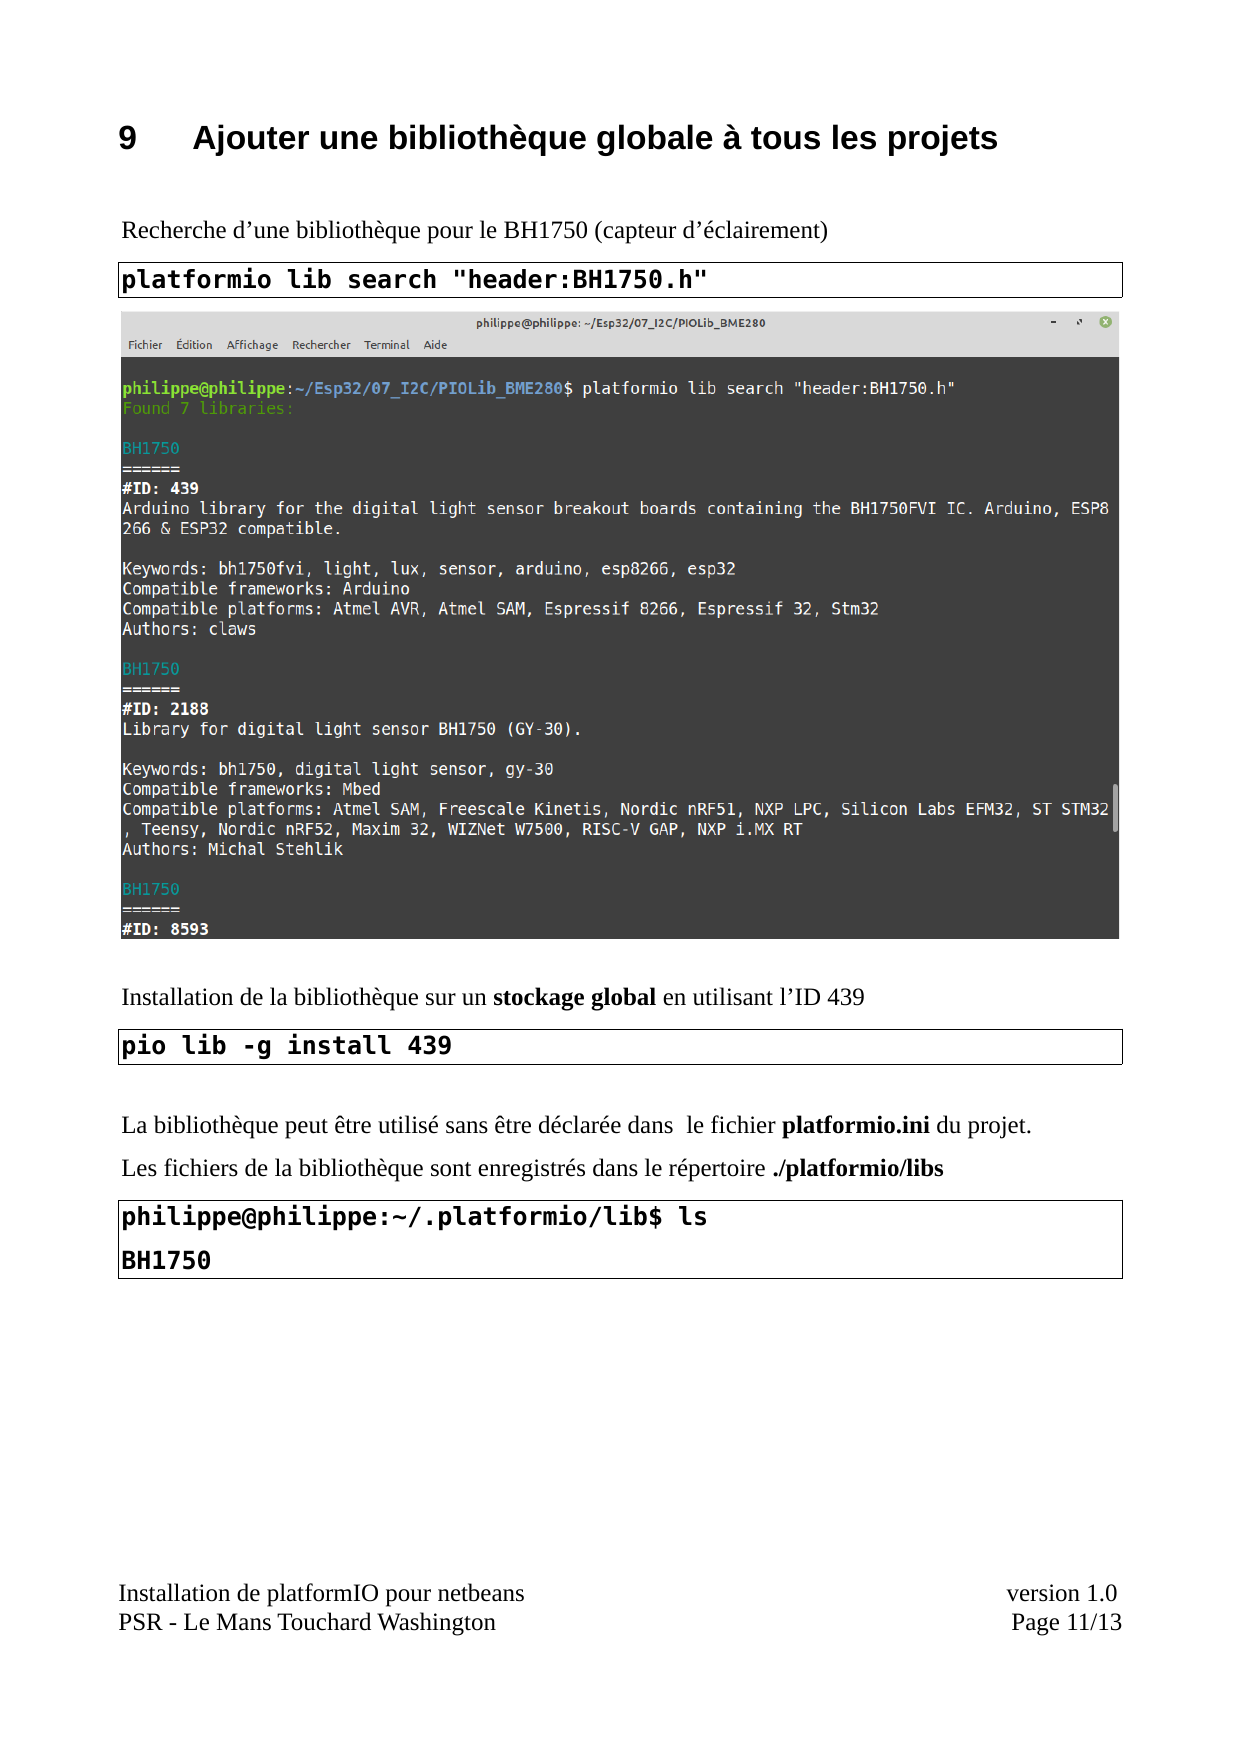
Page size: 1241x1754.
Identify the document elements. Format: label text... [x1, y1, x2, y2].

text BH1750 [119, 1243, 1122, 1278]
text Recherche d’une bibliothèque pour le BH1750 (capteur d’éclairement) [118, 213, 1122, 247]
text platformio lib search "header:BH1750.h" [119, 263, 1122, 297]
subtitle Ajouter une bibliothèque globale à tous les projets [118, 118, 1122, 157]
text La bibliothèque peut être utilisé sans être déclarée dans le fichier platformio.ini du projet. [118, 1107, 1122, 1139]
text Installation de la bibliothèque sur un stockage global en utilisant l’ID 439 [118, 979, 1122, 1014]
text philippe@philippe:~/.platformio/lib$ ls [119, 1201, 1122, 1232]
text pio lib -g install 439 [119, 1030, 1122, 1064]
text Les fichiers de la bibliothèque sont enregistrés dans le répertoire ./platformio/libs [118, 1150, 1122, 1185]
picture [121, 311, 1120, 939]
